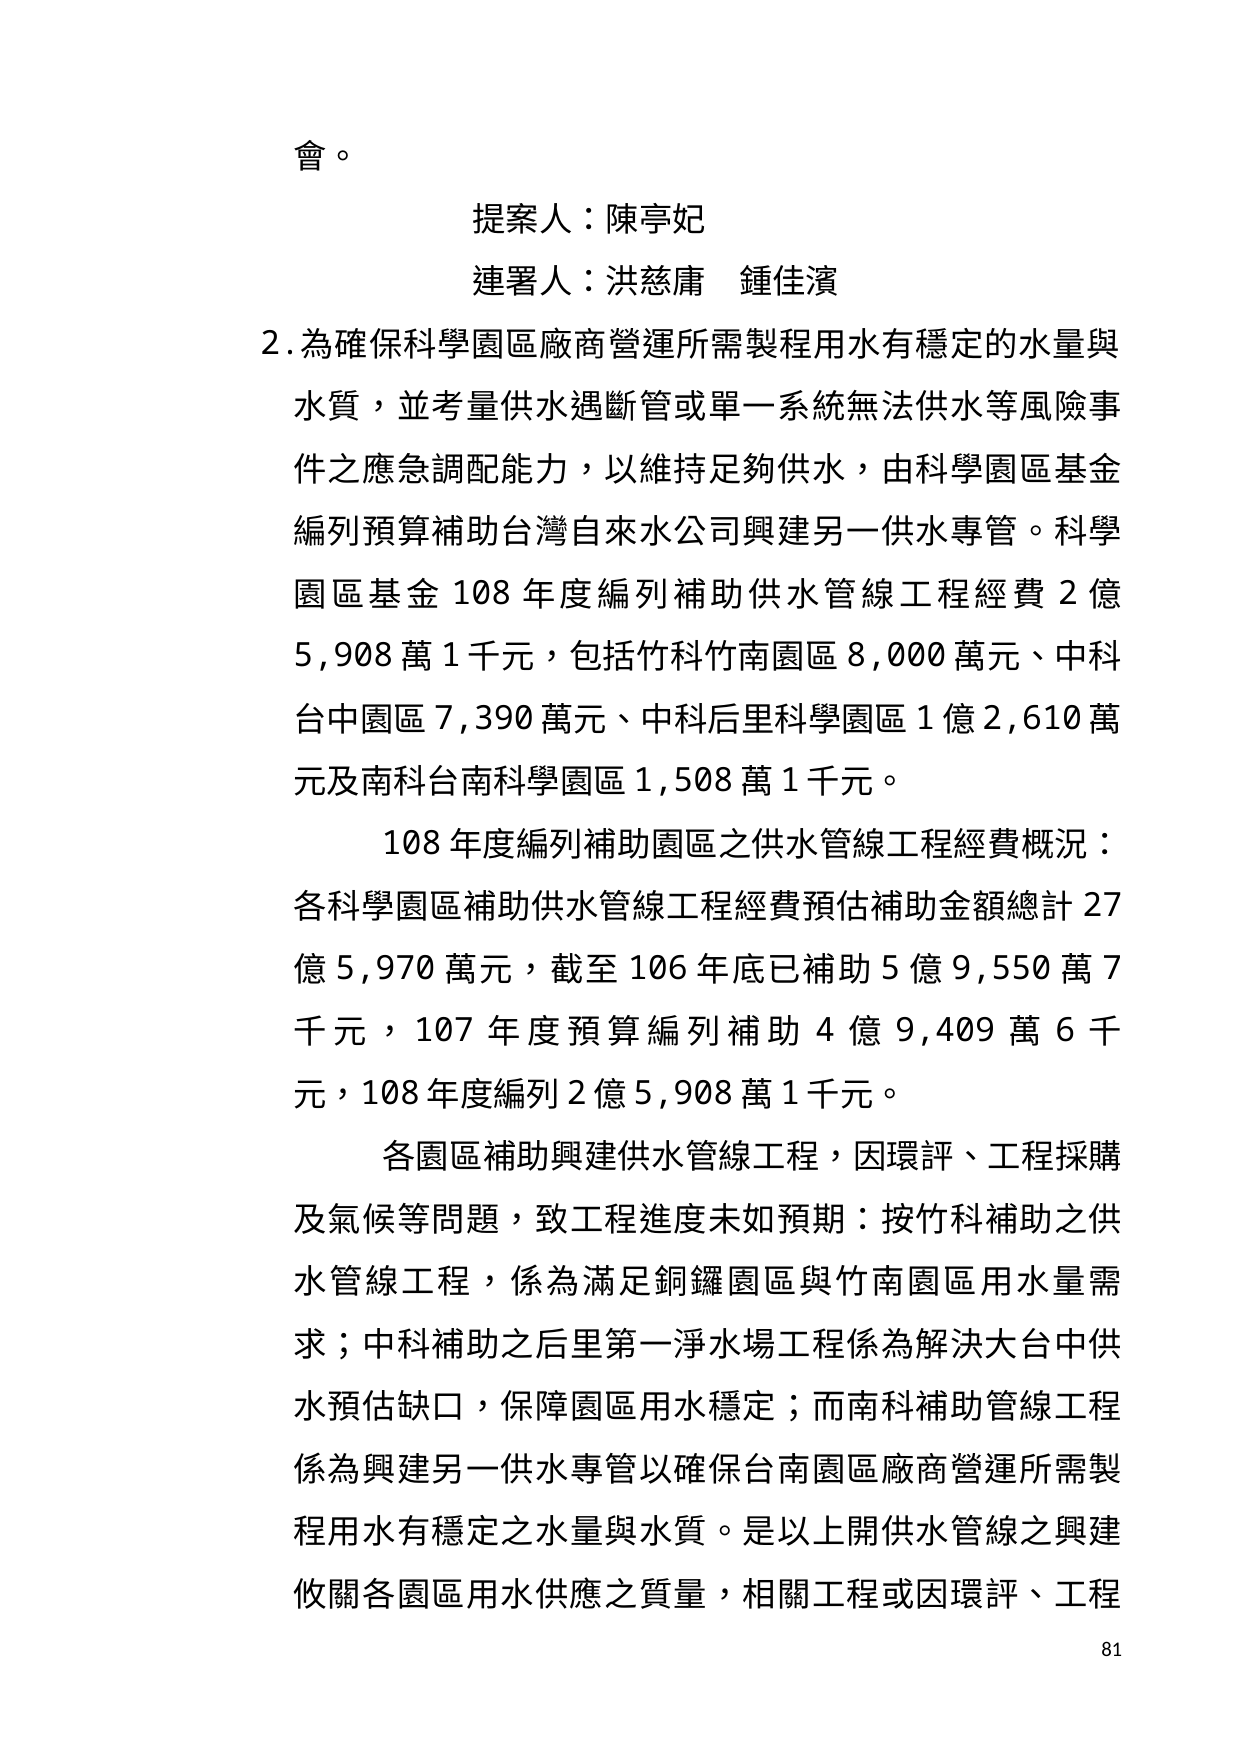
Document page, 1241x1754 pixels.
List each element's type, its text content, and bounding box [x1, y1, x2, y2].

text 提案人：陳亭妃 [472, 175, 1122, 237]
text 各園區補助興建供水管線工程，因環評、工程採購及氣候等問題，致工程進度未如預期：按竹科補助之供水管線工程，係為滿足銅鑼園區與竹南園區用水量需求；中科補助之后里第一淨水場工程係為解決大台中供水預估缺口，保障園區用水穩定；而南科補助管線工程係為興建另一供水專管以確保台南園區廠商營運所需製程用水有穩定之水量與水質。是以上開供水管線之興建攸關各園區用水供應之質量，相關工程或因環評、工程 [260, 1112, 1122, 1612]
text 108年度編列補助園區之供水管線工程經費概況：各科學園區補助供水管線工程經費預估補助金額總計27億5,970萬元，截至106年底已補助5億9,550萬7千元，107年度預算編列補助4億9,409萬6千元，108年度編列2億5,908萬1千元。 [260, 800, 1122, 1112]
text 會。 [260, 112, 1122, 175]
text 連署人：洪慈庸 鍾佳濱 [472, 237, 1122, 300]
text 2.為確保科學園區廠商營運所需製程用水有穩定的水量與水質，並考量供水遇斷管或單一系統無法供水等風險事件之應急調配能力，以維持足夠供水，由科學園區基金編列預算補助台灣自來水公司興建另一供水專管。科學園區基金108年度編列補助供水管線工程經費2億5,908萬1千元，包括竹科竹南園區8,000萬元、中科台中園區7,390萬元、中科后里科學園區1億2,610萬元及南科台南科學園區1,508萬1千元。 [260, 300, 1122, 800]
